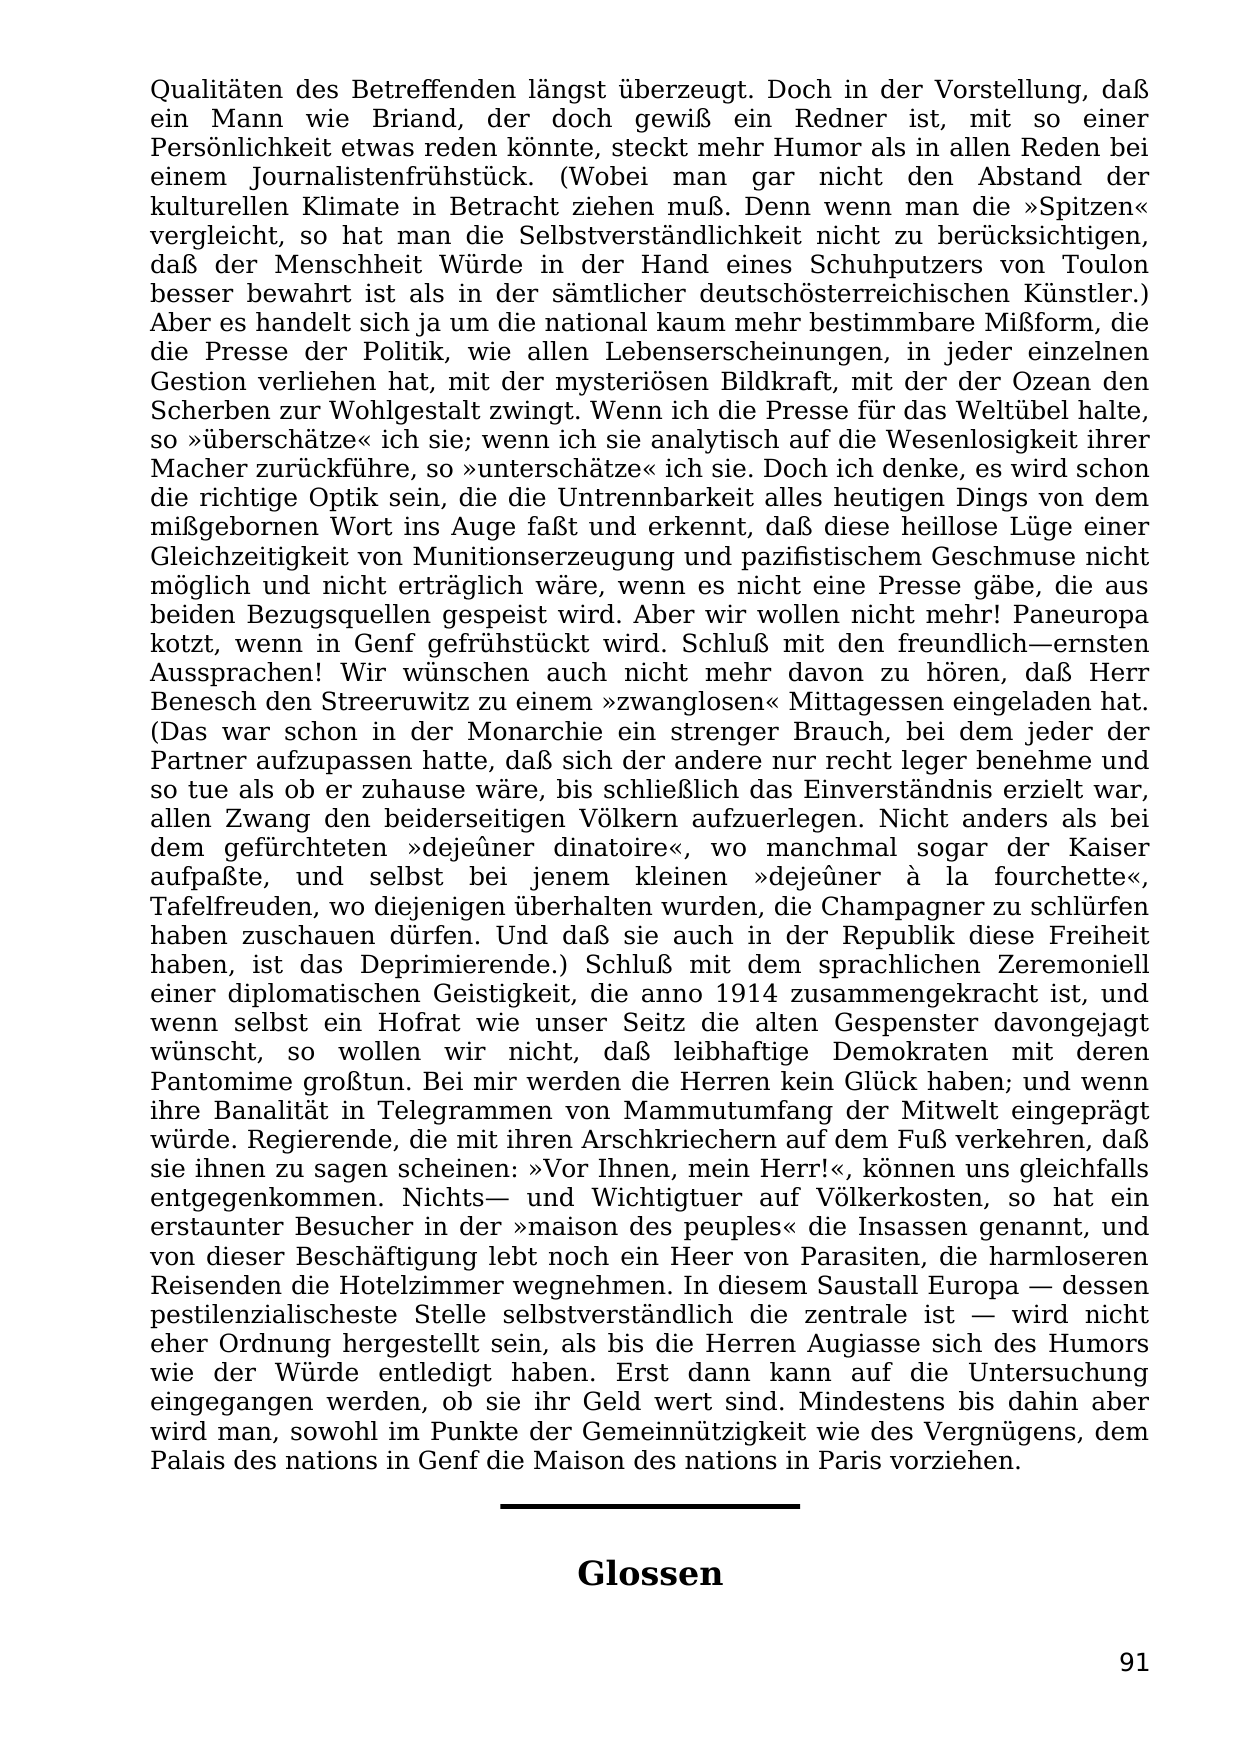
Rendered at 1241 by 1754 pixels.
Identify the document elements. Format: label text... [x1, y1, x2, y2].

picture [500, 1504, 801, 1509]
text Qualitäten des Betreffenden längst überzeugt. Doch in der Vorstellung, daß ein Mann wie Briand, der doch gewiß ein Redner ist, mit so einer Persönlichkeit etwas reden könnte, steckt mehr Humor als in allen Reden bei einem Journalistenfrühstück. (Wobei man gar nicht den Abstand der kulturellen Klimate in Betracht ziehen muß. Denn wenn man die »Spitzen« vergleicht, so hat man die Selbstverständlichkeit nicht zu berücksichtigen, daß der Menschheit Würde in der Hand eines Schuhputzers von Toulon besser bewahrt ist als in der sämtlicher deutschösterreichischen Künstler.) Aber es handelt sich ja um die national kaum mehr bestimmbare Mißform, die die Presse der Politik, wie allen Lebenserscheinungen, in jeder einzelnen Gestion verliehen hat, mit der mysteriösen Bildkraft, mit der der Ozean den Scherben zur Wohlgestalt zwingt. Wenn ich die Presse für das Weltübel halte, so »überschätze« ich sie; wenn ich sie analytisch auf die Wesenlosigkeit ihrer Macher zurückführe, so »unterschätze« ich sie. Doch ich denke, es wird schon die richtige Optik sein, die die Untrennbarkeit alles heutigen Dings von dem mißgebornen Wort ins Auge faßt und erkennt, daß diese heillose Lüge einer Gleichzeitigkeit von Munitionserzeugung und pazifistischem Geschmuse nicht möglich und nicht erträglich wäre, wenn es nicht eine Presse gäbe, die aus beiden Bezugsquellen gespeist wird. Aber wir wollen nicht mehr! Paneuropa kotzt, wenn in Genf gefrühstückt wird. Schluß mit den freundlich—ernsten Aussprachen! Wir wünschen auch nicht mehr davon zu hören, daß Herr Benesch den Streeruwitz zu einem »zwanglosen« Mittagessen eingeladen hat. (Das war schon in der Monarchie ein strenger Brauch, bei dem jeder der Partner aufzupassen hatte, daß sich der andere nur recht leger benehme und so tue als ob er zuhause wäre, bis schließlich das Einverständnis erzielt war, allen Zwang den beiderseitigen Völkern aufzuerlegen. Nicht anders als bei dem gefürchteten »dejeûner dinatoire«, wo manchmal sogar der Kaiser aufpaßte, und selbst bei jenem kleinen »dejeûner à la fourchette«, Tafelfreuden, wo diejenigen überhalten wurden, die Champagner zu schlürfen haben zuschauen dürfen. Und daß sie auch in der Republik diese Freiheit haben, ist das Deprimierende.) Schluß mit dem sprachlichen Zeremoniell einer diplomatischen Geistigkeit, die anno 1914 zusammengekracht ist, und wenn selbst ein Hofrat wie unser Seitz die alten Gespenster davongejagt wünscht, so wollen wir nicht, daß leibhaftige Demokraten mit deren Pantomime großtun. Bei mir werden die Herren kein Glück haben; und wenn ihre Banalität in Telegrammen von Mammutumfang der Mitwelt eingeprägt würde. Regierende, die mit ihren Arschkriechern auf dem Fuß verkehren, daß sie ihnen zu sagen scheinen: »Vor Ihnen, mein Herr!«, können uns gleichfalls entgegenkommen. Nichts— und Wichtigtuer auf Völkerkosten, so hat ein erstaunter Besucher in der »maison des peuples« die Insassen genannt, und von dieser Beschäftigung lebt noch ein Heer von Parasiten, die harmloseren Reisenden die Hotelzimmer wegnehmen. In diesem Saustall Europa — dessen pestilenzialischeste Stelle selbstverständlich die zentrale ist — wird nicht eher Ordnung hergestellt sein, als bis die Herren Augiasse sich des Humors wie der Würde entledigt haben. Erst dann kann auf die Untersuchung eingegangen werden, ob sie ihr Geld wert sind. Mindestens bis dahin aber wird man, sowohl im Punkte der Gemeinnützigkeit wie des Vergnügens, dem Palais des nations in Genf die Maison des nations in Paris vorziehen. [150, 75, 1151, 1475]
text Glossen [150, 1530, 1151, 1593]
